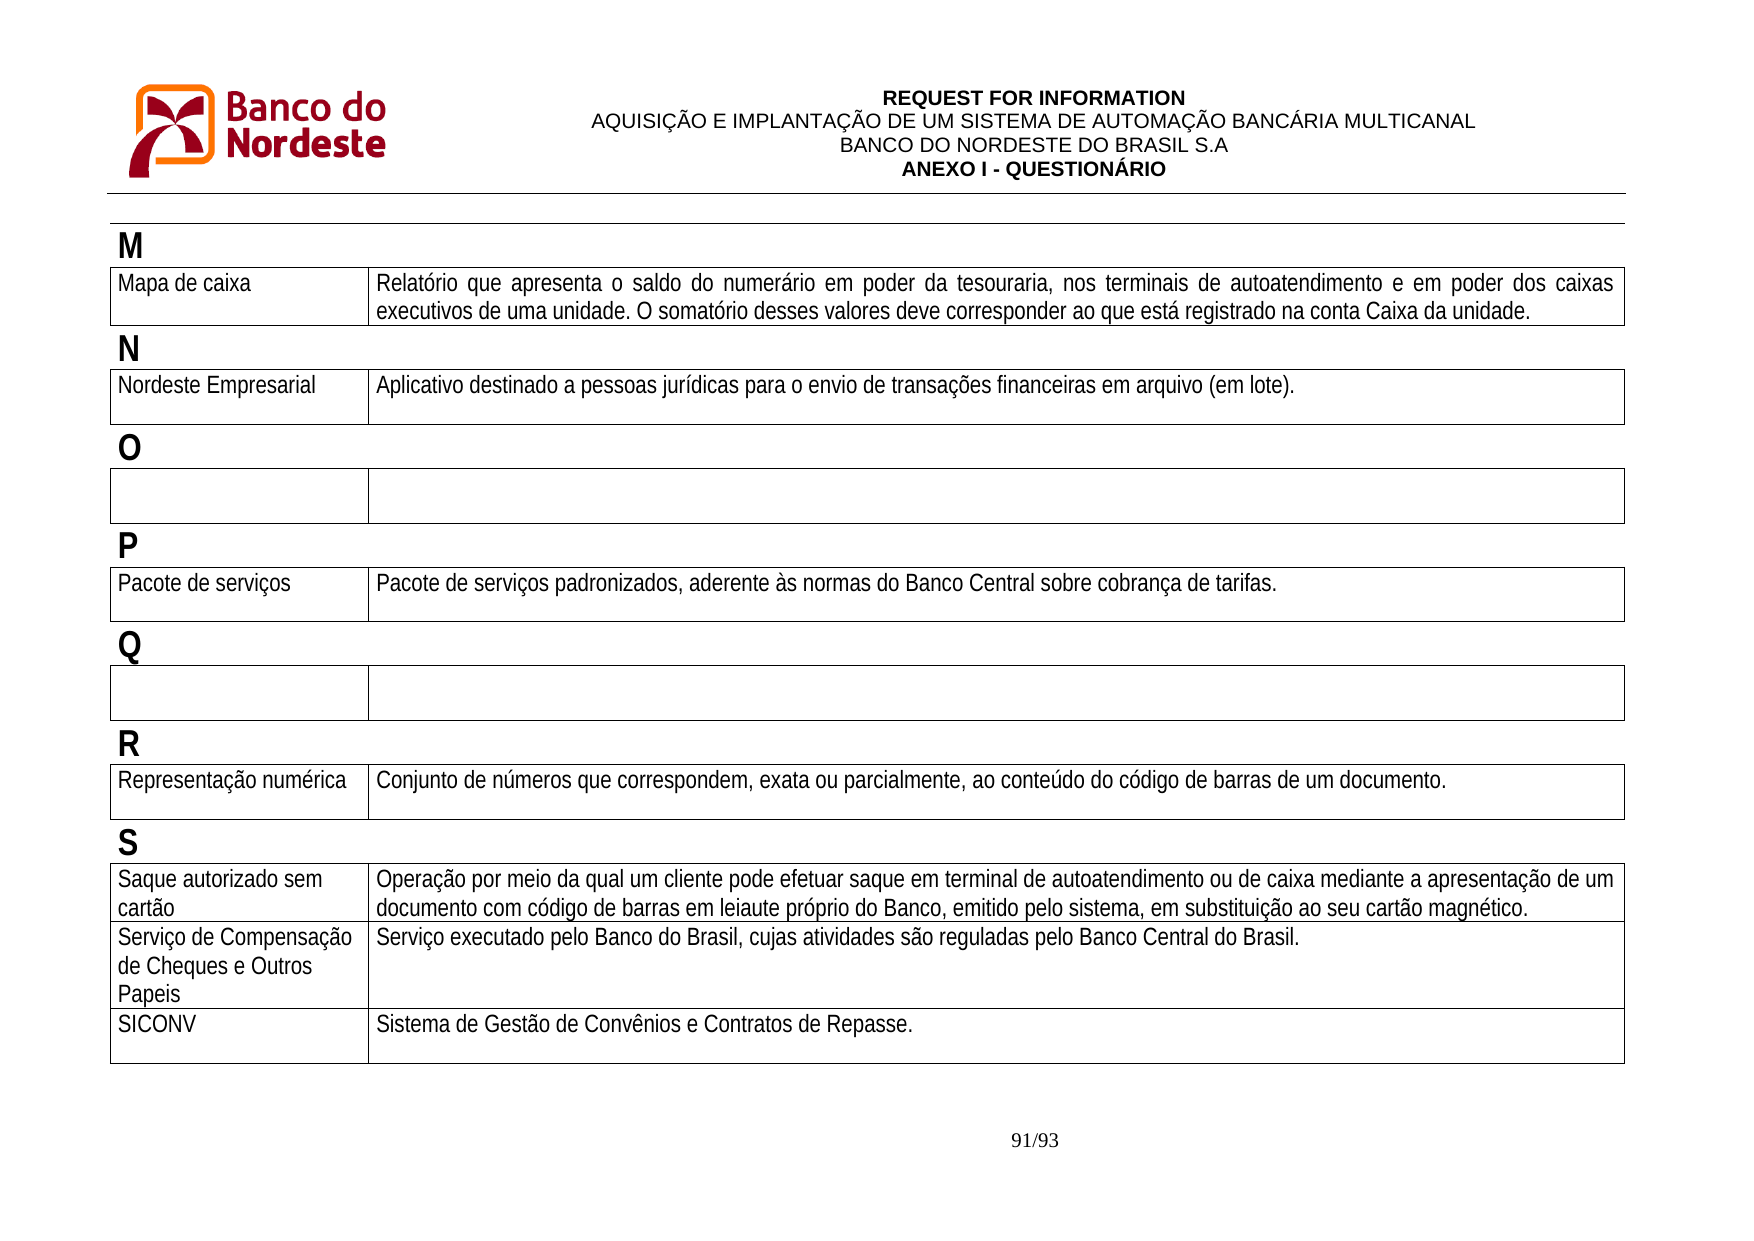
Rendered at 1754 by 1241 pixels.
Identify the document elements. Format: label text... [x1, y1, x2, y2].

table_cell [369, 224, 1625, 267]
table_cell Serviço de Compensação de Cheques e Outros Papeis [111, 922, 368, 1008]
table_cell [369, 524, 1625, 567]
table_cell Q [110, 622, 369, 665]
table_cell Pacote de serviços [111, 568, 368, 621]
table_cell Aplicativo destinado a pessoas jurídicas para o envio de transações financeiras em arquivo (em lote). [369, 370, 1624, 424]
table_cell SICONV [111, 1009, 368, 1063]
table_cell Serviço executado pelo Banco do Brasil, cujas atividades são reguladas pelo Banco Central do Brasil. [369, 922, 1624, 1008]
table_cell [369, 622, 1625, 665]
table_cell R [110, 721, 369, 764]
table_cell [369, 820, 1625, 863]
table_cell Relatório que apresenta o saldo do numerário em poder da tesouraria, nos terminais de autoatendimento e em poder dos caixas executivos de uma unidade. O somatório desses valores deve corresponder ao que está registrado na conta Caixa da unidade. [369, 268, 1624, 325]
table_cell [369, 666, 1624, 720]
table_cell Mapa de caixa [111, 268, 368, 325]
table_cell P [110, 524, 369, 567]
table_cell Saque autorizado sem cartão [111, 864, 368, 921]
table_cell Representação numérica [111, 765, 368, 819]
table_cell Nordeste Empresarial [111, 370, 368, 424]
table_cell Conjunto de números que correspondem, exata ou parcialmente, ao conteúdo do código de barras de um documento. [369, 765, 1624, 819]
table_cell M [110, 224, 369, 267]
table_cell [369, 469, 1624, 522]
table_cell S [110, 820, 369, 863]
table_cell [369, 425, 1625, 468]
table_cell O [110, 425, 369, 468]
table_cell [111, 666, 368, 720]
table_cell Pacote de serviços padronizados, aderente às normas do Banco Central sobre cobrança de tarifas. [369, 568, 1624, 621]
table_cell [111, 469, 368, 522]
table_cell [369, 721, 1625, 764]
table_cell Sistema de Gestão de Convênios e Contratos de Repasse. [369, 1009, 1624, 1063]
table_cell N [110, 326, 369, 369]
table_cell Operação por meio da qual um cliente pode efetuar saque em terminal de autoatendimento ou de caixa mediante a apresentação de um documento com código de barras em leiaute próprio do Banco, emitido pelo sistema, em substituição ao seu cartão magnético. [369, 864, 1624, 921]
table_cell [369, 326, 1625, 369]
